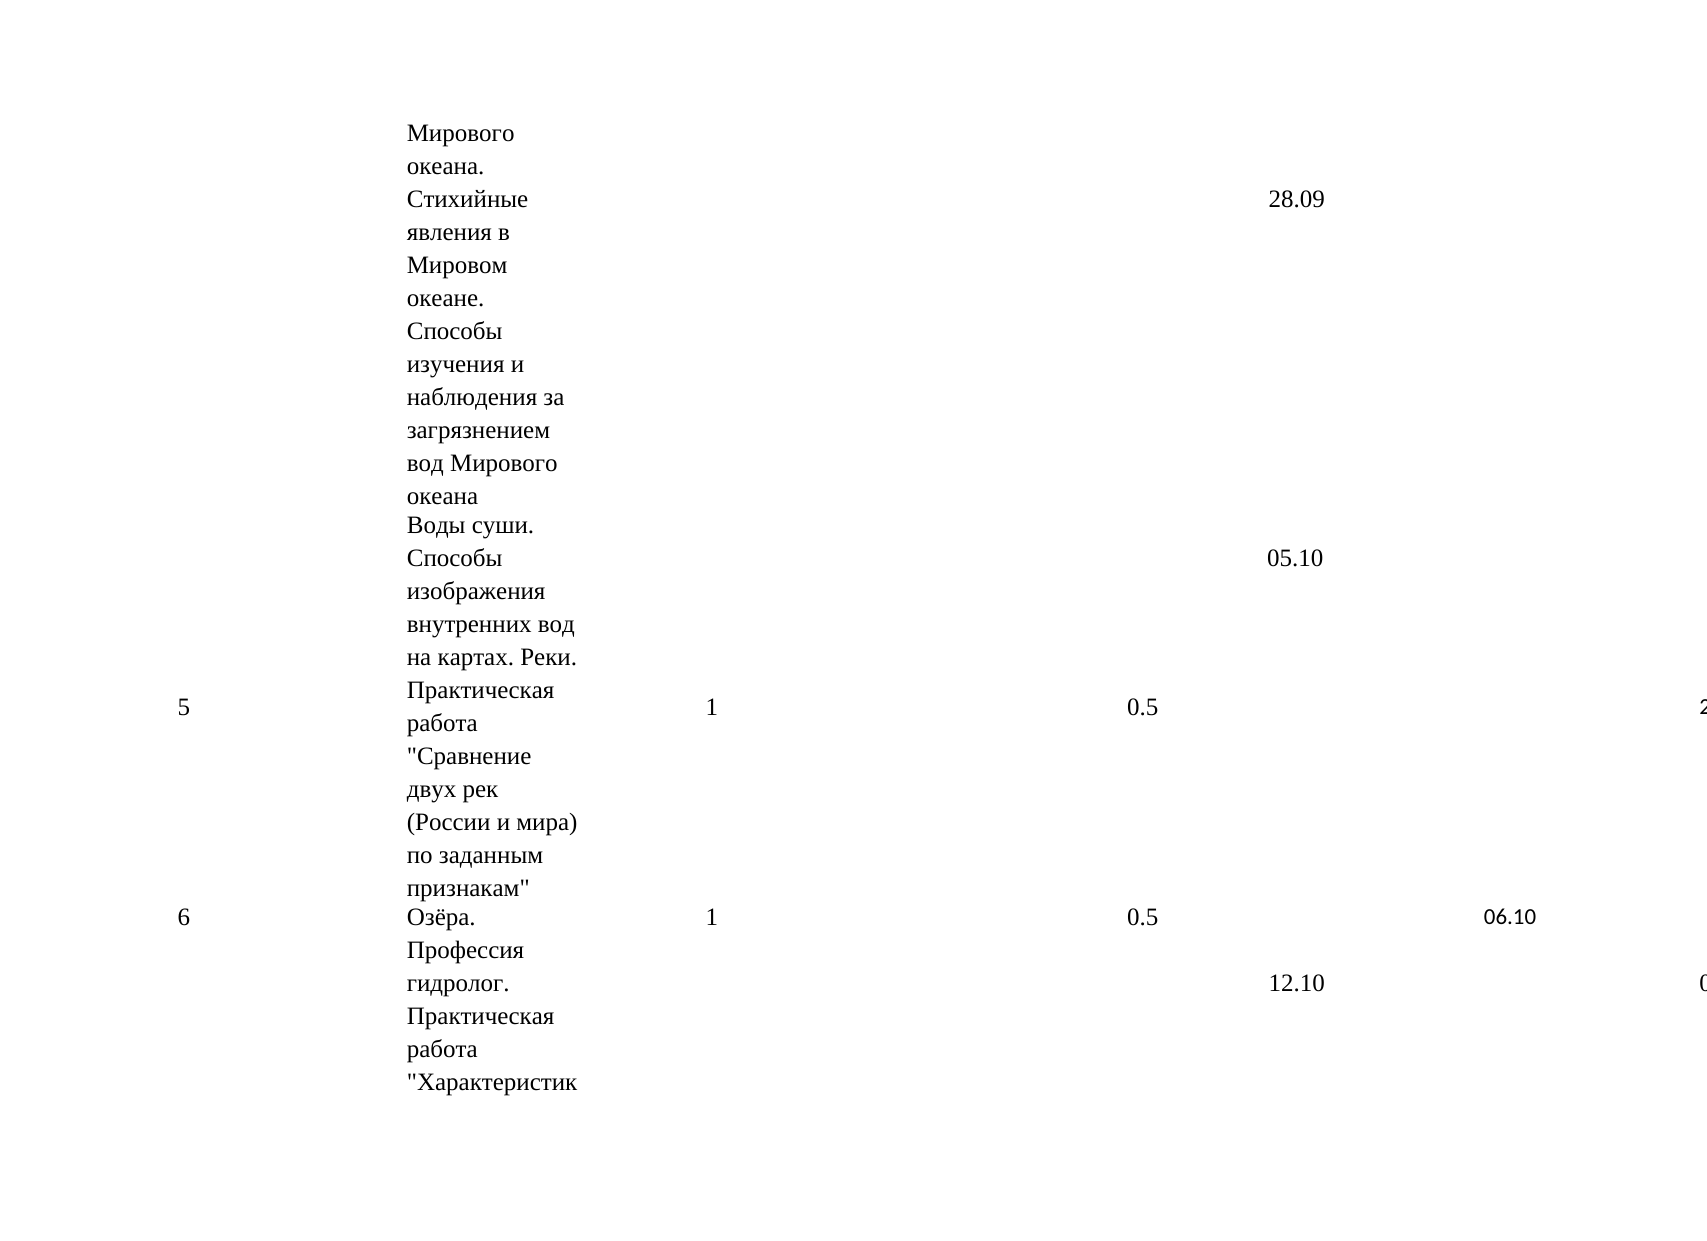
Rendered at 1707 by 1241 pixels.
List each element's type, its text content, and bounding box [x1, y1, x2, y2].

table_cell [812, 118, 1028, 510]
table_cell Озёра. Профессия гидролог. Практическая работа "Характеристик [381, 902, 597, 1096]
table_cell 6 [166, 902, 381, 1096]
table_cell 0.5 [1028, 902, 1243, 1096]
table_cell 0.5 [1028, 510, 1243, 902]
table_cell [1028, 118, 1243, 510]
table_cell 06.10 [1459, 902, 1674, 1096]
table_cell 09.10 [1674, 902, 1707, 1096]
table_cell 22.09 [1674, 118, 1707, 510]
table_cell [597, 118, 812, 510]
table_cell [812, 510, 1028, 902]
table_header [1459, 118, 1674, 902]
table_cell 1 [597, 902, 812, 1096]
table_cell 12.10 [1243, 902, 1458, 1096]
table_cell 1 [597, 510, 812, 902]
table_cell Мирового океана. Стихийные явления в Мировом океане. Способы изучения и наблюдения за загрязнением вод Мирового океана [381, 118, 597, 510]
table_cell 29.09 [1674, 510, 1707, 902]
table_cell [812, 902, 1028, 1096]
table_cell 28.09 [1243, 118, 1458, 510]
table_cell 5 [166, 510, 381, 902]
table_cell 05.10 [1243, 510, 1458, 902]
table_cell [166, 118, 381, 510]
table_cell Воды суши. Способы изображения внутренних вод на картах. Реки. Практическая работа "Сравнение двух рек (России и мира) по заданным признакам" [381, 510, 597, 902]
